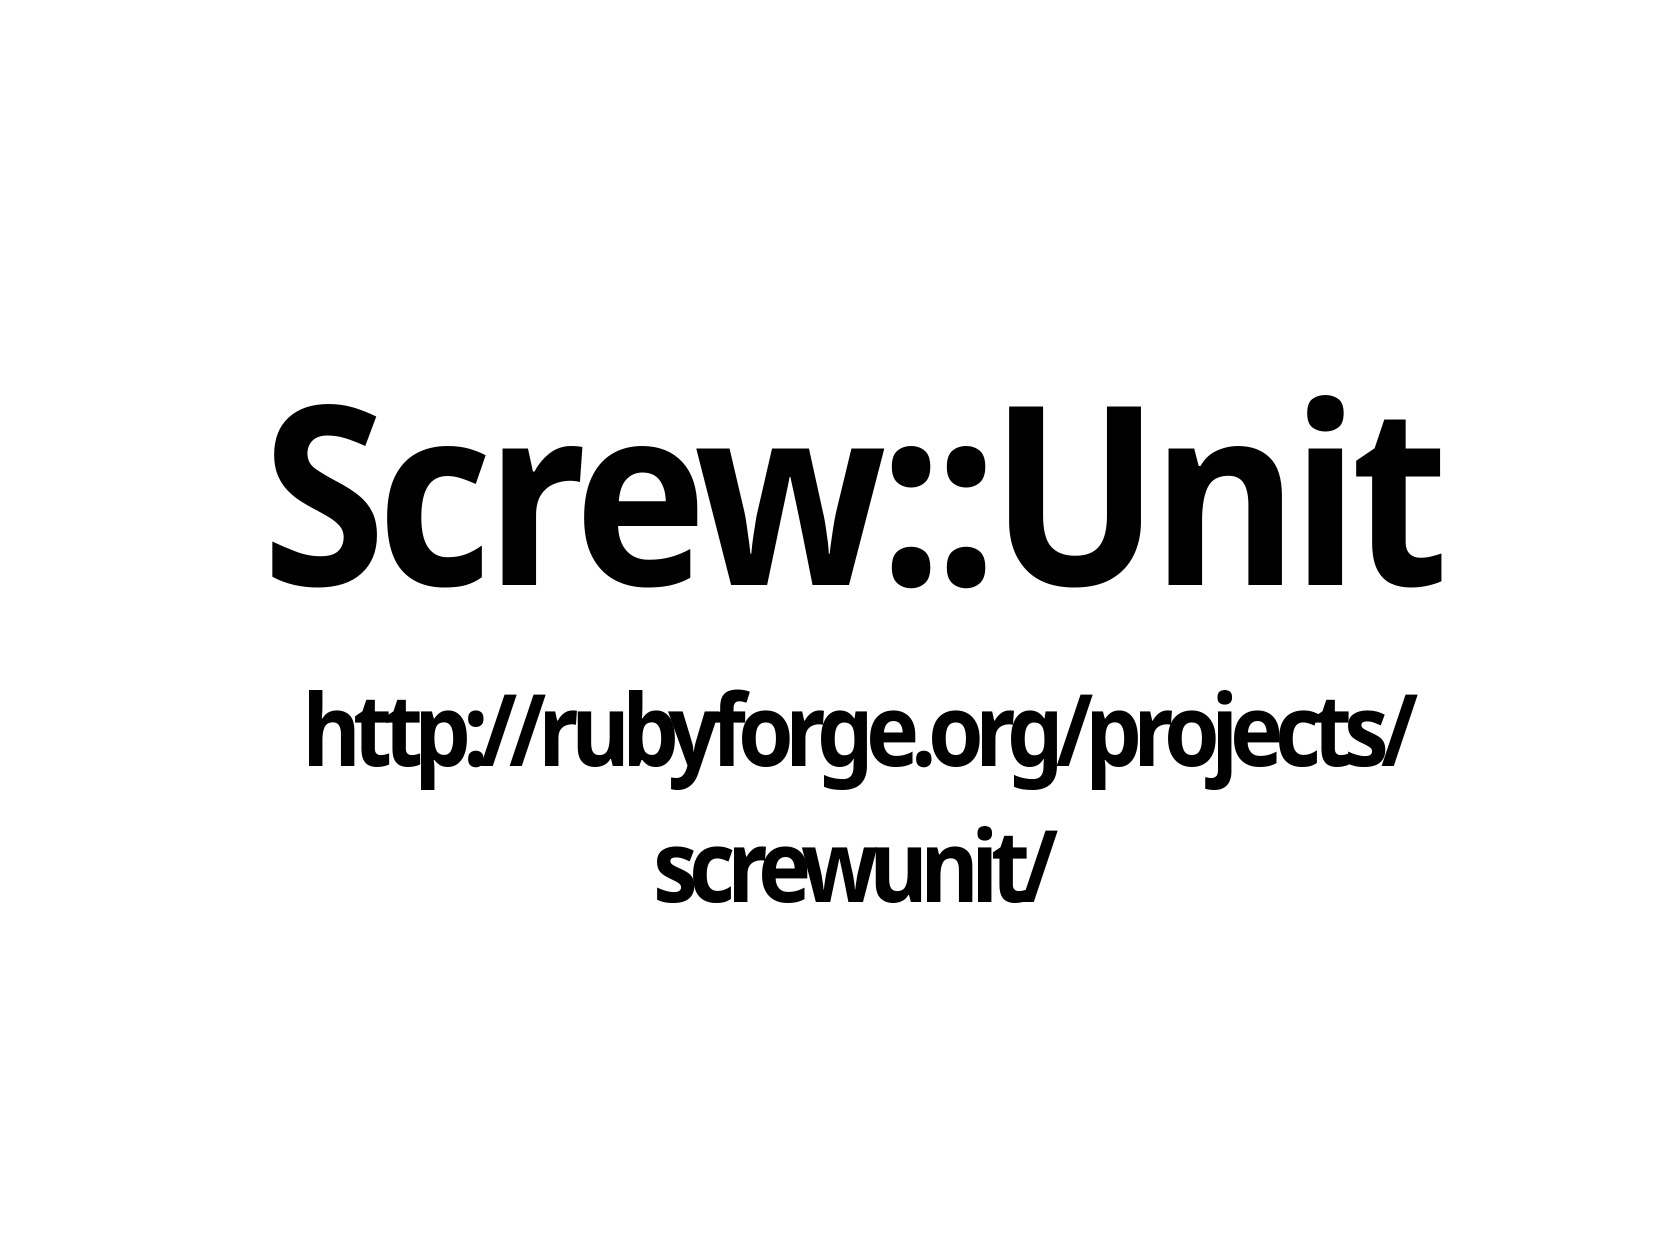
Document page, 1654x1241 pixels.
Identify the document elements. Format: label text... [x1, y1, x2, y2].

title Screw::Unit http://rubyforge.org/projects/screwunit/ [112, 49, 1601, 1201]
